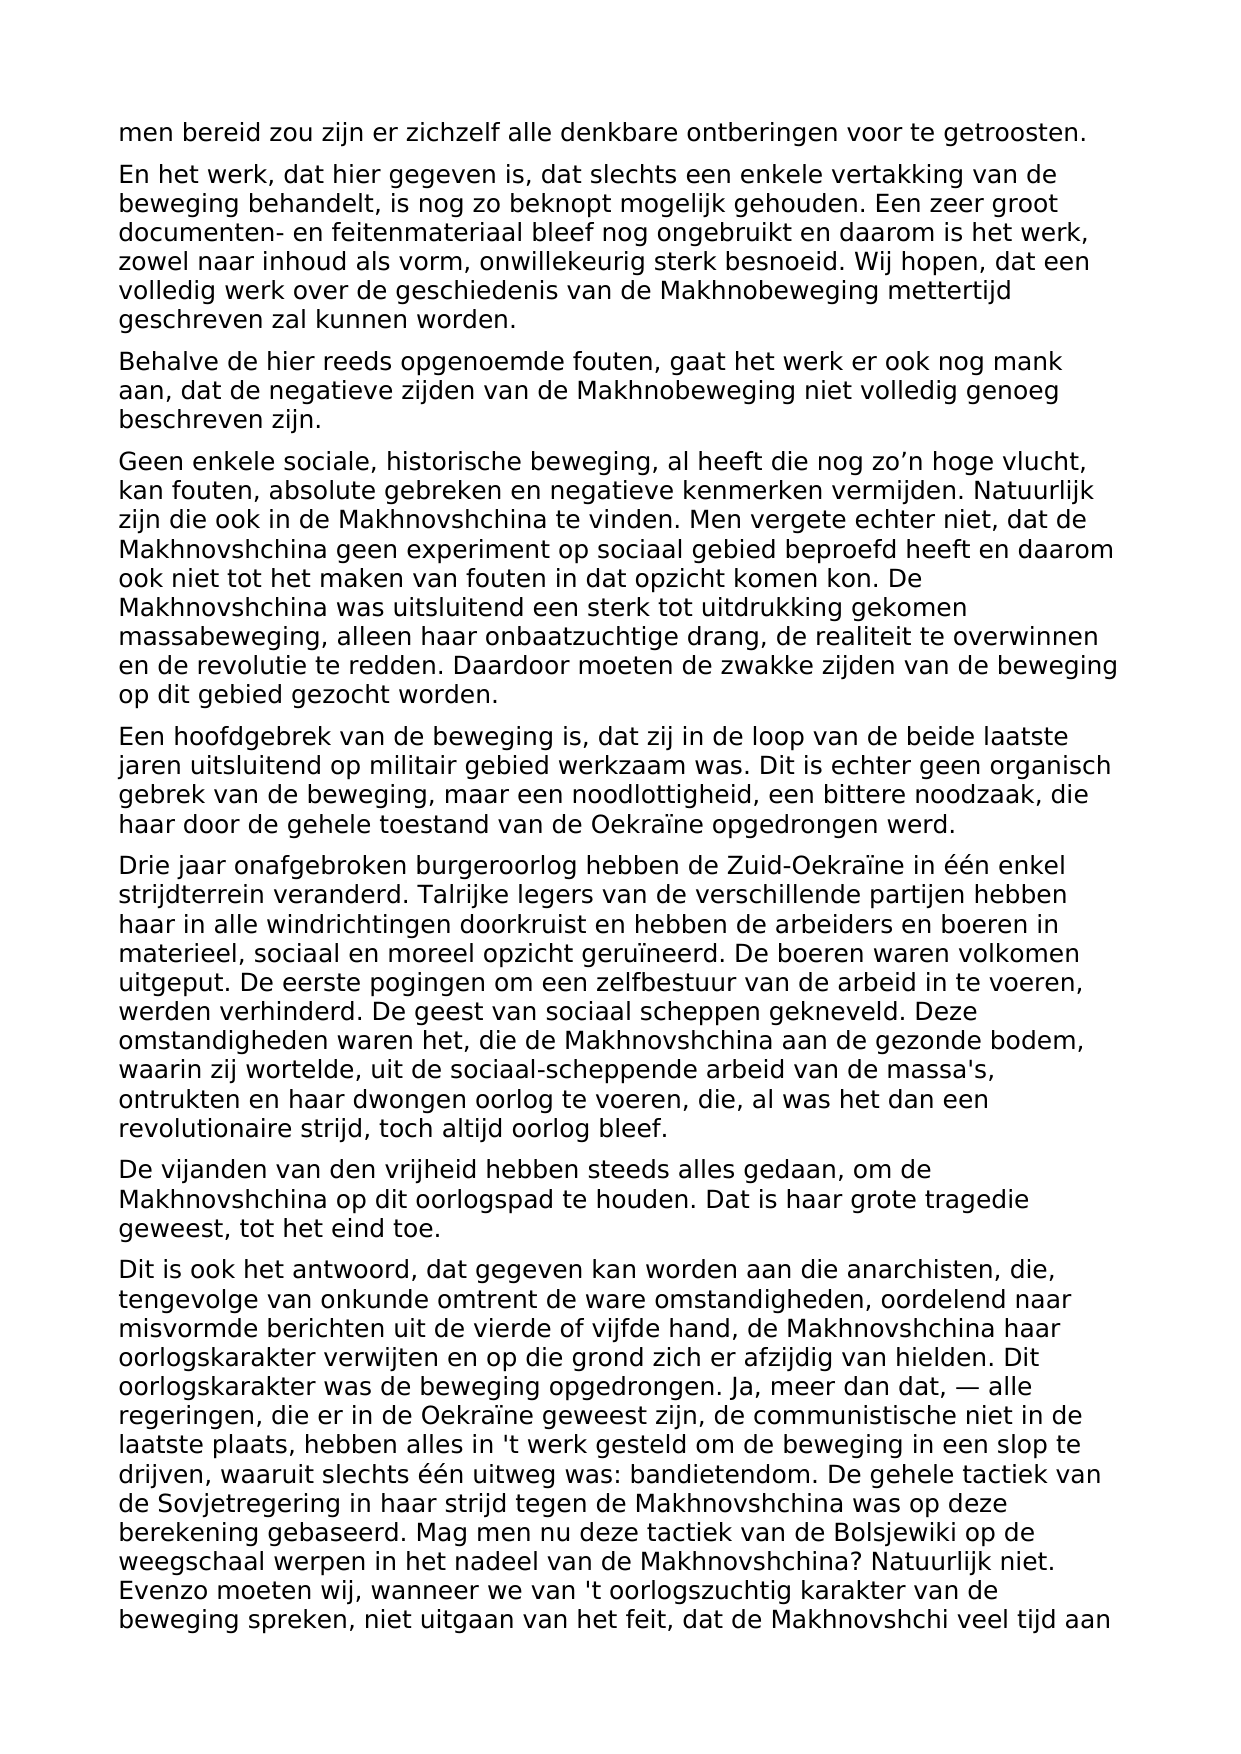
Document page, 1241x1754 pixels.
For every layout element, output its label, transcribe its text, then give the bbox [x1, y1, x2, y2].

text Drie jaar onafgebroken burgeroorlog hebben de Zuid-Oekraïne in één enkel strijdterrein veranderd. Talrijke legers van de verschillende partijen hebben haar in alle windrichtingen doorkruist en hebben de arbeiders en boeren in materieel, sociaal en moreel opzicht geruïneerd. De boeren waren volkomen uitgeput. De eerste pogingen om een zelfbestuur van de arbeid in te voeren, werden verhinderd. De geest van sociaal scheppen gekneveld. Deze omstandigheden waren het, die de Makhnovshchina aan de gezonde bodem, waarin zij wortelde, uit de sociaal-scheppende arbeid van de massa's, ontrukten en haar dwongen oorlog te voeren, die, al was het dan een revolutionaire strijd, toch altijd oorlog bleef. [118, 851, 1122, 1143]
text En het werk, dat hier gegeven is, dat slechts een enkele vertakking van de beweging behandelt, is nog zo beknopt mogelijk gehouden. Een zeer groot documenten- en feitenmateriaal bleef nog ongebruikt en daarom is het werk, zowel naar inhoud als vorm, onwillekeurig sterk besnoeid. Wij hopen, dat een volledig werk over de geschiedenis van de Makhnobeweging mettertijd geschreven zal kunnen worden. [118, 160, 1122, 335]
text De vijanden van den vrijheid hebben steeds alles gedaan, om de Makhnovshchina op dit oorlogspad te houden. Dat is haar grote tragedie geweest, tot het eind toe. [118, 1156, 1122, 1243]
text Behalve de hier reeds opgenoemde fouten, gaat het werk er ook nog mank aan, dat de negatieve zijden van de Makhnobeweging niet volledig genoeg beschreven zijn. [118, 347, 1122, 435]
text Dit is ook het antwoord, dat gegeven kan worden aan die anarchisten, die, tengevolge van onkunde omtrent de ware omstandigheden, oordelend naar misvormde berichten uit de vierde of vijfde hand, de Makhnovshchina haar oorlogskarakter verwijten en op die grond zich er afzijdig van hielden. Dit oorlogskarakter was de beweging opgedrongen. Ja, meer dan dat, — alle regeringen, die er in de Oekraïne geweest zijn, de communistische niet in de laatste plaats, hebben alles in 't werk gesteld om de beweging in een slop te drijven, waaruit slechts één uitweg was: bandietendom. De gehele tactiek van de Sovjetregering in haar strijd tegen de Makhnovshchina was op deze berekening gebaseerd. Mag men nu deze tactiek van de Bolsjewiki op de weegschaal werpen in het nadeel van de Makhnovshchina? Natuurlijk niet. Evenzo moeten wij, wanneer we van 't oorlogszuchtig karakter van de beweging spreken, niet uitgaan van het feit, dat de Makhnovshchi veel tijd aan [118, 1256, 1122, 1635]
text Geen enkele sociale, historische beweging, al heeft die nog zo’n hoge vlucht, kan fouten, absolute gebreken en negatieve kenmerken vermijden. Natuurlijk zijn die ook in de Makhnovshchina te vinden. Men vergete echter niet, dat de Makhnovshchina geen experiment op sociaal gebied beproefd heeft en daarom ook niet tot het maken van fouten in dat opzicht komen kon. De Makhnovshchina was uitsluitend een sterk tot uitdrukking gekomen massabeweging, alleen haar onbaatzuchtige drang, de realiteit te overwinnen en de revolutie te redden. Daardoor moeten de zwakke zijden van de beweging op dit gebied gezocht worden. [118, 447, 1122, 710]
text men bereid zou zijn er zichzelf alle denkbare ontberingen voor te getroosten. [118, 118, 1122, 147]
text Een hoofdgebrek van de beweging is, dat zij in de loop van de beide laatste jaren uitsluitend op militair gebied werkzaam was. Dit is echter geen organisch gebrek van de beweging, maar een noodlottigheid, een bittere noodzaak, die haar door de gehele toestand van de Oekraïne opgedrongen werd. [118, 722, 1122, 839]
